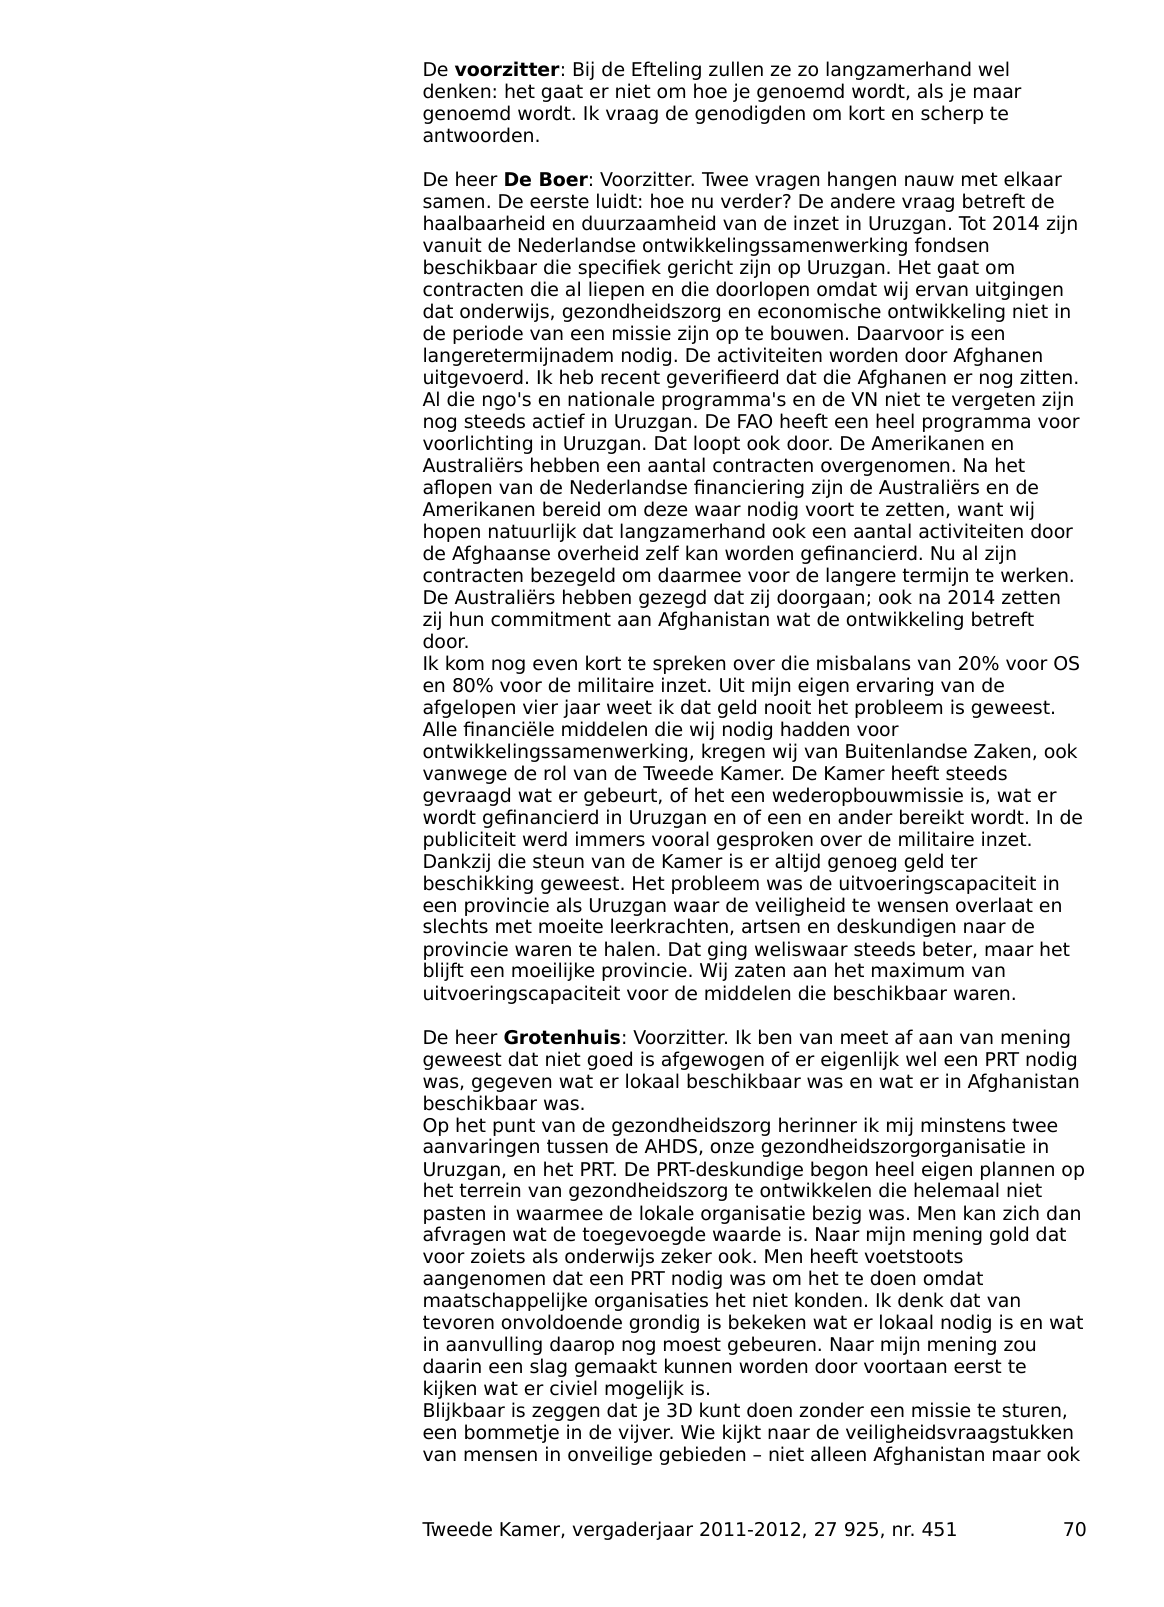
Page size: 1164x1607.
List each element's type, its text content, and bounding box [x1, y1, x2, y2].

text De voorzitter: Bij de Efteling zullen ze zo langzamerhand wel denken: het gaat er niet om hoe je genoemd wordt, als je maar genoemd wordt. Ik vraag de genodigden om kort en scherp te antwoorden. [422, 59, 1087, 147]
text Blijkbaar is zeggen dat je 3D kunt doen zonder een missie te sturen, een bommetje in de vijver. Wie kijkt naar de veiligheidsvraagstukken van mensen in onveilige gebieden – niet alleen Afghanistan maar ook [422, 1400, 1087, 1466]
text De heer De Boer: Voorzitter. Twee vragen hangen nauw met elkaar samen. De eerste luidt: hoe nu verder? De andere vraag betreft de haalbaarheid en duurzaamheid van de inzet in Uruzgan. Tot 2014 zijn vanuit de Nederlandse ontwikkelingssamenwerking fondsen beschikbaar die specifiek gericht zijn op Uruzgan. Het gaat om contracten die al liepen en die doorlopen omdat wij ervan uitgingen dat onderwijs, gezondheidszorg en economische ontwikkeling niet in de periode van een missie zijn op te bouwen. Daarvoor is een langeretermijnadem nodig. De activiteiten worden door Afghanen uitgevoerd. Ik heb recent geverifieerd dat die Afghanen er nog zitten. Al die ngo's en nationale programma's en de VN niet te vergeten zijn nog steeds actief in Uruzgan. De FAO heeft een heel programma voor voorlichting in Uruzgan. Dat loopt ook door. De Amerikanen en Australiërs hebben een aantal contracten overgenomen. Na het aflopen van de Nederlandse financiering zijn de Australiërs en de Amerikanen bereid om deze waar nodig voort te zetten, want wij hopen natuurlijk dat langzamerhand ook een aantal activiteiten door de Afghaanse overheid zelf kan worden gefinancierd. Nu al zijn contracten bezegeld om daarmee voor de langere termijn te werken. De Australiërs hebben gezegd dat zij doorgaan; ook na 2014 zetten zij hun commitment aan Afghanistan wat de ontwikkeling betreft door. [422, 169, 1087, 653]
text Op het punt van de gezondheidszorg herinner ik mij minstens twee aanvaringen tussen de AHDS, onze gezondheidszorgorganisatie in Uruzgan, en het PRT. De PRT-deskundige begon heel eigen plannen op het terrein van gezondheidszorg te ontwikkelen die helemaal niet pasten in waarmee de lokale organisatie bezig was. Men kan zich dan afvragen wat de toegevoegde waarde is. Naar mijn mening gold dat voor zoiets als onderwijs zeker ook. Men heeft voetstoots aangenomen dat een PRT nodig was om het te doen omdat maatschappelijke organisaties het niet konden. Ik denk dat van tevoren onvoldoende grondig is bekeken wat er lokaal nodig is en wat in aanvulling daarop nog moest gebeuren. Naar mijn mening zou daarin een slag gemaakt kunnen worden door voortaan eerst te kijken wat er civiel mogelijk is. [422, 1114, 1087, 1400]
text De heer Grotenhuis: Voorzitter. Ik ben van meet af aan van mening geweest dat niet goed is afgewogen of er eigenlijk wel een PRT nodig was, gegeven wat er lokaal beschikbaar was en wat er in Afghanistan beschikbaar was. [422, 1027, 1087, 1114]
text Ik kom nog even kort te spreken over die misbalans van 20% voor OS en 80% voor de militaire inzet. Uit mijn eigen ervaring van de afgelopen vier jaar weet ik dat geld nooit het probleem is geweest. Alle financiële middelen die wij nodig hadden voor ontwikkelingssamenwerking, kregen wij van Buitenlandse Zaken, ook vanwege de rol van de Tweede Kamer. De Kamer heeft steeds gevraagd wat er gebeurt, of het een wederopbouwmissie is, wat er wordt gefinancierd in Uruzgan en of een en ander bereikt wordt. In de publiciteit werd immers vooral gesproken over de militaire inzet. Dankzij die steun van de Kamer is er altijd genoeg geld ter beschikking geweest. Het probleem was de uitvoeringscapaciteit in een provincie als Uruzgan waar de veiligheid te wensen overlaat en slechts met moeite leerkrachten, artsen en deskundigen naar de provincie waren te halen. Dat ging weliswaar steeds beter, maar het blijft een moeilijke provincie. Wij zaten aan het maximum van uitvoeringscapaciteit voor de middelen die beschikbaar waren. [422, 653, 1087, 1004]
